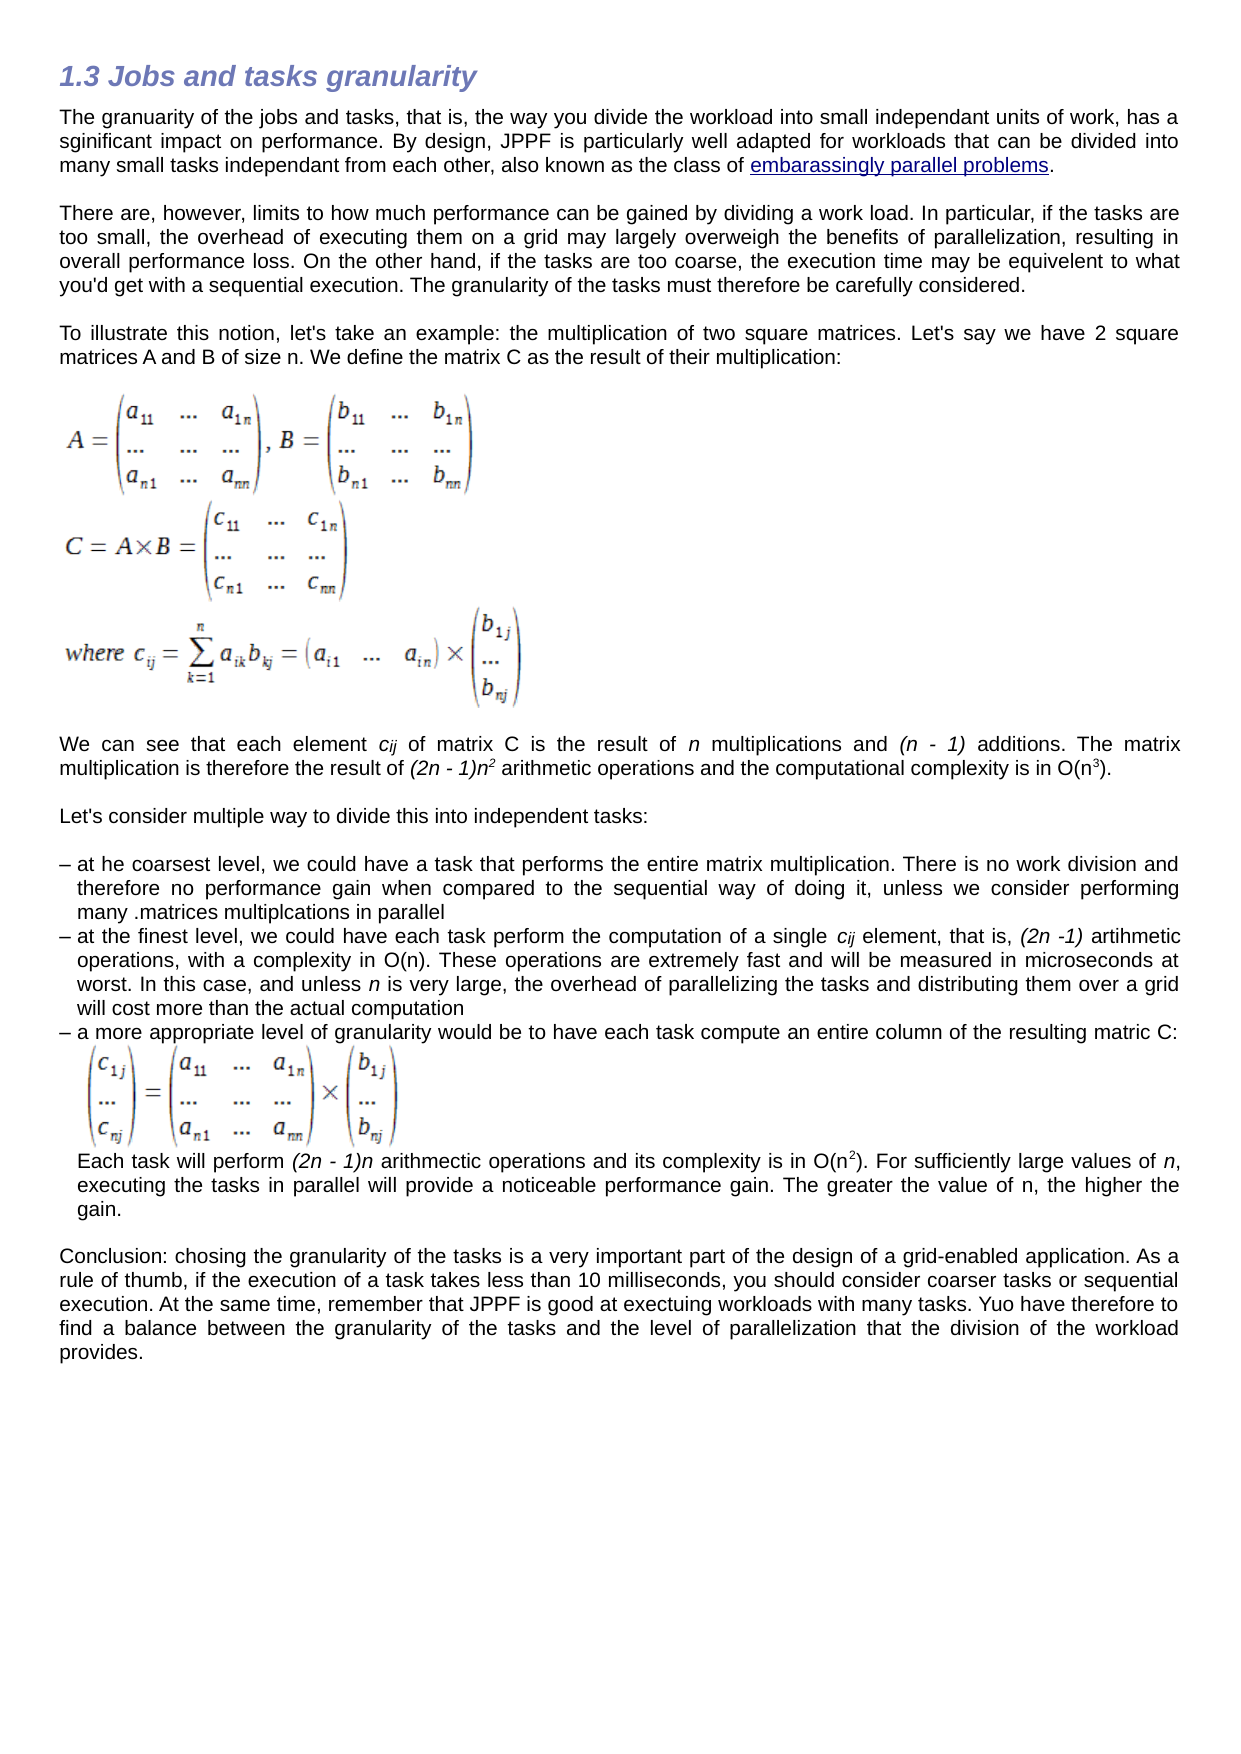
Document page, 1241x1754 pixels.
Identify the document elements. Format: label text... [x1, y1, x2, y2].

text There are, however, limits to how much performance can be gained by dividing a work load. In particular, if the tasks are too small, the overhead of executing them on a grid may largely overweigh the benefits of parallelization, resulting in overall performance loss. On the other hand, if the tasks are too coarse, the execution time may be equivelent to what you'd get with a sequential execution. The granularity of the tasks must therefore be carefully considered. [59, 201, 1181, 297]
text Let's consider multiple way to divide this into independent tasks: [59, 804, 1181, 828]
picture [76, 1043, 405, 1149]
text We can see that each element cij of matrix C is the result of n multiplications and (n - 1) additions. The matrix multiplication is therefore the result of (2n - 1)n2 arithmetic operations and the computational complexity is in O(n3). [59, 732, 1181, 780]
text To illustrate this notion, let's take an example: the multiplication of two square matrices. Let's say we have 2 square matrices A and B of size n. We define the matrix C as the result of their multiplication: [59, 321, 1181, 368]
list a more appropriate level of granularity would be to have each task compute an entire column of the resulting matric C: Each task will perform (2n - 1)n arithmectic operations and its complexity is in O(n2). For sufficiently large values of n, executing the tasks in parallel will provide a noticeable performance gain. The greater the value of n, the higher the gain. [59, 1020, 1181, 1220]
text Conclusion: chosing the granularity of the tasks is a very important part of the design of a grid-enabled application. As a rule of thumb, if the execution of a task takes less than 10 milliseconds, you should consider coarser tasks or sequential execution. At the same time, remember that JPPF is good at exectuing workloads with many tasks. Yuo have therefore to find a balance between the granularity of the tasks and the level of parallelization that the division of the workload provides. [59, 1244, 1181, 1364]
subtitle Jobs and tasks granularity [59, 59, 1181, 93]
list at the finest level, we could have each task perform the computation of a single cij element, that is, (2n -1) artihmetic operations, with a complexity in O(n). These operations are extremely fast and will be measured in microseconds at worst. In this case, and unless n is very large, the overhead of parallelizing the tasks and distributing them over a grid will cost more than the actual computation [59, 924, 1181, 1020]
text The granuarity of the jobs and tasks, that is, the way you divide the workload into small independant units of work, has a sginificant impact on performance. By design, JPPF is particularly well adapted for workloads that can be divided into many small tasks independant from each other, also known as the class of embarassingly parallel problems. [59, 105, 1181, 177]
picture [59, 392, 530, 708]
list at he coarsest level, we could have a task that performs the entire matrix multiplication. There is no work division and therefore no performance gain when compared to the sequential way of doing it, unless we consider performing many .matrices multiplcations in parallel [59, 852, 1181, 924]
